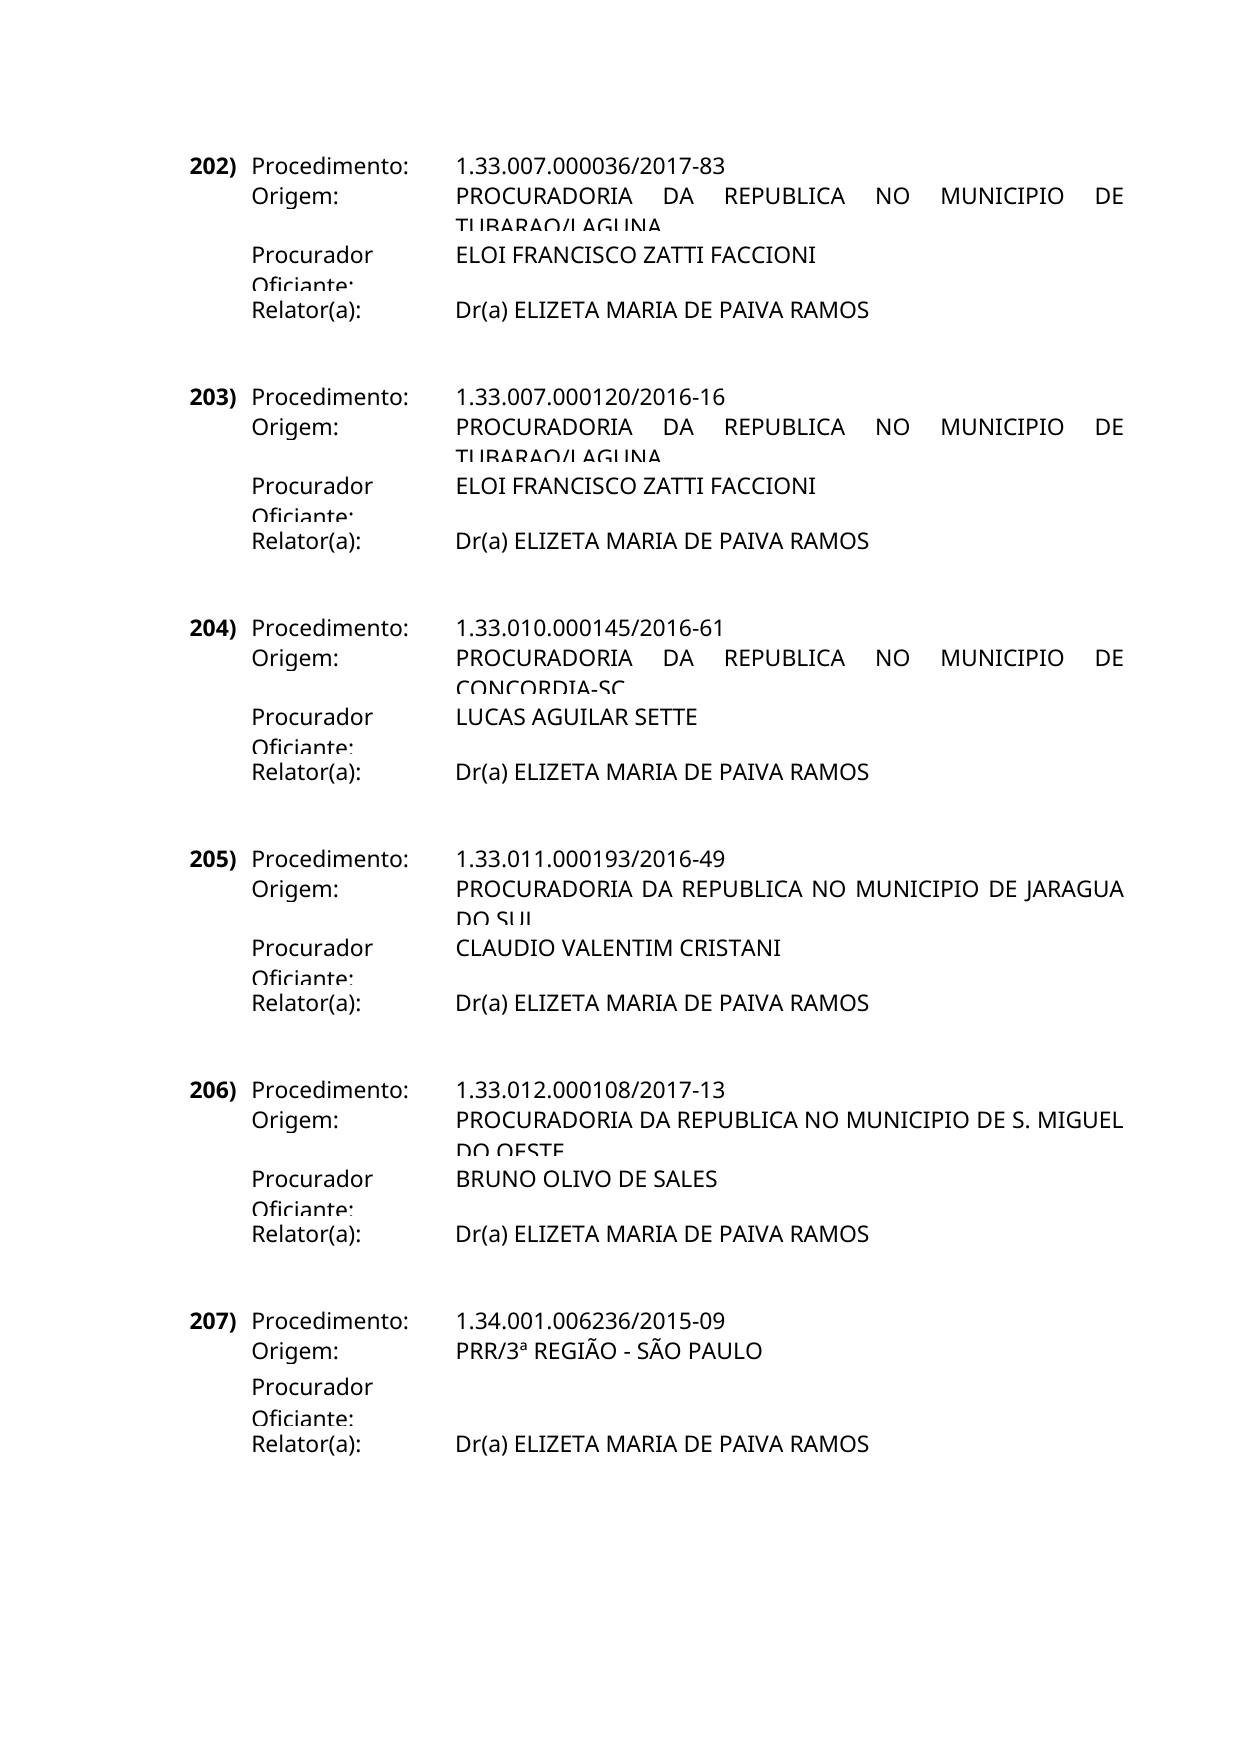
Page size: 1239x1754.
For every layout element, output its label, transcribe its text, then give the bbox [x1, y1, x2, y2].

table_cell [455, 1248, 1124, 1305]
table_cell [1125, 671, 1239, 693]
table_cell [1125, 843, 1239, 872]
table_cell [0, 701, 189, 752]
table_cell [189, 1364, 251, 1371]
table_cell [0, 1305, 189, 1334]
table_cell [1125, 1017, 1239, 1074]
table_cell [1125, 1163, 1239, 1214]
table_cell [1125, 1133, 1239, 1155]
table_cell [1125, 924, 1239, 932]
table_cell 1.33.010.000145/2016-61 [455, 612, 1124, 641]
table_cell BRUNO OLIVO DE SALES [455, 1163, 1124, 1214]
table_cell [189, 180, 251, 208]
table_cell [1125, 462, 1239, 469]
table_cell [1125, 1364, 1239, 1371]
table_cell [1125, 1155, 1239, 1163]
table_cell [1125, 150, 1239, 178]
table_cell [189, 294, 251, 324]
table_header [0, 0, 189, 150]
table_cell 202) [189, 150, 251, 178]
table_cell [1125, 525, 1239, 555]
table_cell [1125, 1218, 1239, 1248]
table_cell [1125, 612, 1239, 641]
table_cell Origem: [251, 873, 455, 902]
table_cell [0, 1133, 189, 1155]
table_cell 206) [189, 1074, 251, 1103]
table_cell [1125, 1305, 1239, 1334]
table_cell 1.34.001.006236/2015-09 [455, 1305, 1124, 1334]
table_cell Procurador Oficiante: [251, 1163, 455, 1215]
table_cell [0, 987, 189, 1017]
table_cell [189, 555, 251, 612]
table_cell [0, 1248, 189, 1305]
table_cell 1.33.011.000193/2016-49 [455, 843, 1124, 872]
table_cell [1125, 756, 1239, 786]
table_cell Origem: [251, 1104, 455, 1133]
table_cell [251, 924, 455, 932]
table_cell [455, 324, 1124, 381]
table_cell [251, 555, 455, 612]
table_cell [189, 1163, 251, 1214]
table_cell [455, 462, 1124, 469]
table_cell [1125, 693, 1239, 701]
table_header [1125, 0, 1239, 150]
table_cell [455, 786, 1124, 843]
table_cell [251, 693, 455, 701]
table_cell Procedimento: [251, 843, 455, 872]
table_header [251, 0, 455, 150]
table_cell Procurador Oficiante: [251, 701, 455, 753]
table_cell [189, 1218, 251, 1248]
table_header Dr(a) ELIZETA MARIA DE PAIVA RAMOS [455, 525, 1122, 554]
table_header Relator(a): [251, 987, 455, 1016]
table_cell Procurador Oficiante: [251, 932, 455, 984]
table_header Relator(a): [251, 294, 455, 323]
table_cell [1125, 873, 1239, 902]
table_cell [0, 555, 189, 612]
table_cell [0, 671, 189, 693]
table_cell [189, 987, 251, 1017]
table_cell [189, 1335, 251, 1364]
table_cell [189, 756, 251, 786]
table_cell CLAUDIO VALENTIM CRISTANI [455, 932, 1124, 983]
table_header [455, 0, 1124, 150]
table_cell ELOI FRANCISCO ZATTI FACCIONI [455, 470, 1124, 521]
table_cell [189, 239, 251, 289]
table_cell [189, 440, 251, 462]
table_cell [0, 462, 189, 469]
table_cell [189, 1248, 251, 1305]
table_header Relator(a): [251, 1218, 455, 1247]
table_cell Procurador Oficiante: [251, 470, 455, 522]
table_cell [1125, 294, 1239, 324]
table_cell Procedimento: [251, 150, 455, 178]
table_cell [189, 924, 251, 932]
table_cell [1125, 1104, 1239, 1133]
table_cell [0, 924, 189, 932]
table_cell [0, 756, 189, 786]
table_cell [0, 1104, 189, 1133]
table_cell [251, 324, 455, 381]
table_cell [1125, 701, 1239, 752]
table_cell PROCURADORIA DA REPUBLICA NO MUNICIPIO DE TUBARAO/LAGUNA [455, 411, 1124, 462]
table_cell [0, 902, 189, 924]
table_cell [1125, 239, 1239, 289]
table_cell [0, 294, 189, 324]
table_cell [1125, 1248, 1239, 1305]
table_cell [189, 786, 251, 843]
table_header Relator(a): [251, 756, 455, 785]
table_cell [1125, 1371, 1239, 1425]
table_cell [0, 1155, 189, 1163]
table_cell PRR/3ª REGIÃO - SÃO PAULO [455, 1335, 1124, 1364]
table_cell [0, 440, 189, 462]
table_cell [1125, 231, 1239, 238]
table_cell [189, 642, 251, 671]
table_cell [0, 1428, 189, 1458]
table_cell [0, 1017, 189, 1074]
table_cell [455, 231, 1124, 238]
table_cell Origem: [251, 411, 455, 439]
table_cell [189, 693, 251, 701]
table_cell [0, 411, 189, 439]
table_cell 207) [189, 1305, 251, 1334]
table_cell [0, 324, 189, 381]
table_cell [0, 1364, 189, 1371]
table_cell [189, 1428, 251, 1458]
table_cell [455, 555, 1124, 612]
table_cell Procedimento: [251, 612, 455, 641]
table_cell [1125, 987, 1239, 1017]
table_cell [189, 1017, 251, 1074]
table_cell [1125, 1428, 1239, 1458]
table_cell [251, 209, 455, 231]
table_cell Procurador Oficiante: [251, 1371, 455, 1425]
table_cell 1.33.012.000108/2017-13 [455, 1074, 1124, 1103]
table_cell Procedimento: [251, 1305, 455, 1334]
table_cell [1125, 470, 1239, 521]
table_cell Origem: [251, 180, 455, 208]
table_cell [0, 381, 189, 409]
table_header Dr(a) ELIZETA MARIA DE PAIVA RAMOS [455, 756, 1122, 785]
table_cell [251, 1364, 455, 1371]
table_cell [1125, 324, 1239, 381]
table_cell [0, 693, 189, 701]
table_cell [0, 180, 189, 208]
table_cell [1125, 440, 1239, 462]
table_cell [0, 470, 189, 521]
table_cell [0, 642, 189, 671]
table_header Dr(a) ELIZETA MARIA DE PAIVA RAMOS [455, 294, 1122, 323]
table_header Dr(a) ELIZETA MARIA DE PAIVA RAMOS [455, 987, 1122, 1016]
table_cell [189, 525, 251, 555]
table_cell [455, 924, 1124, 932]
table_cell [455, 1017, 1124, 1074]
table_cell [0, 231, 189, 238]
table_cell [1125, 180, 1239, 208]
table_header Relator(a): [251, 1428, 455, 1457]
table_cell [189, 1133, 251, 1155]
table_header Dr(a) ELIZETA MARIA DE PAIVA RAMOS [455, 1218, 1122, 1247]
table_cell [1125, 1074, 1239, 1103]
table_cell [0, 843, 189, 872]
table_cell PROCURADORIA DA REPUBLICA NO MUNICIPIO DE TUBARAO/LAGUNA [455, 180, 1124, 231]
table_cell Procedimento: [251, 381, 455, 409]
table_cell 205) [189, 843, 251, 872]
table_cell [0, 1335, 189, 1364]
table_header Dr(a) ELIZETA MARIA DE PAIVA RAMOS [455, 1428, 1122, 1457]
table_cell [189, 1104, 251, 1133]
table_cell 1.33.007.000120/2016-16 [455, 381, 1124, 409]
table_cell [189, 902, 251, 924]
table_cell LUCAS AGUILAR SETTE [455, 701, 1124, 752]
table_cell [0, 932, 189, 983]
table_cell [189, 470, 251, 521]
table_cell [189, 324, 251, 381]
table_cell [1125, 209, 1239, 231]
table_cell [0, 873, 189, 902]
table_cell 203) [189, 381, 251, 409]
table_cell [0, 786, 189, 843]
table_cell [455, 1364, 1124, 1371]
table_cell [189, 1371, 251, 1425]
table_cell ELOI FRANCISCO ZATTI FACCIONI [455, 239, 1124, 289]
table_cell [455, 1155, 1124, 1163]
table_cell [189, 231, 251, 238]
table_cell [189, 701, 251, 752]
table_cell [1125, 381, 1239, 409]
table_cell [1125, 411, 1239, 439]
table_cell PROCURADORIA DA REPUBLICA NO MUNICIPIO DE S. MIGUEL DO OESTE [455, 1104, 1124, 1155]
table_cell [251, 231, 455, 238]
table_cell [251, 671, 455, 693]
table_cell [251, 1017, 455, 1074]
table_cell [0, 209, 189, 231]
table_cell [0, 1074, 189, 1103]
table_cell [189, 932, 251, 983]
table_header [189, 0, 251, 150]
table_cell [251, 1155, 455, 1163]
table_cell [0, 612, 189, 641]
table_cell [0, 239, 189, 289]
table_cell [189, 1155, 251, 1163]
table_cell [0, 525, 189, 555]
table_cell [251, 440, 455, 462]
table_cell [189, 411, 251, 439]
table_cell Origem: [251, 642, 455, 671]
table_cell 204) [189, 612, 251, 641]
table_cell [189, 209, 251, 231]
table_cell [1125, 932, 1239, 983]
table_cell [0, 1163, 189, 1214]
table_cell [189, 671, 251, 693]
table_cell Origem: [251, 1335, 455, 1364]
table_cell [189, 873, 251, 902]
table_cell [1125, 1335, 1239, 1364]
table_cell 1.33.007.000036/2017-83 [455, 150, 1124, 178]
table_cell Procedimento: [251, 1074, 455, 1103]
table_cell [251, 1133, 455, 1155]
table_cell [251, 786, 455, 843]
table_cell [251, 1248, 455, 1305]
table_cell [1125, 555, 1239, 612]
table_cell [189, 462, 251, 469]
table_cell [0, 1371, 189, 1425]
table_cell [455, 1371, 1124, 1425]
table_cell [455, 693, 1124, 701]
table_cell [1125, 642, 1239, 671]
table_cell [0, 1218, 189, 1248]
table_cell [251, 462, 455, 469]
table_cell [1125, 786, 1239, 843]
table_cell [1125, 902, 1239, 924]
table_cell Procurador Oficiante: [251, 239, 455, 291]
table_cell [251, 902, 455, 924]
table_cell PROCURADORIA DA REPUBLICA NO MUNICIPIO DE JARAGUA DO SUL [455, 873, 1124, 924]
table_cell PROCURADORIA DA REPUBLICA NO MUNICIPIO DE CONCORDIA-SC [455, 642, 1124, 693]
table_cell [0, 150, 189, 178]
table_header Relator(a): [251, 525, 455, 554]
